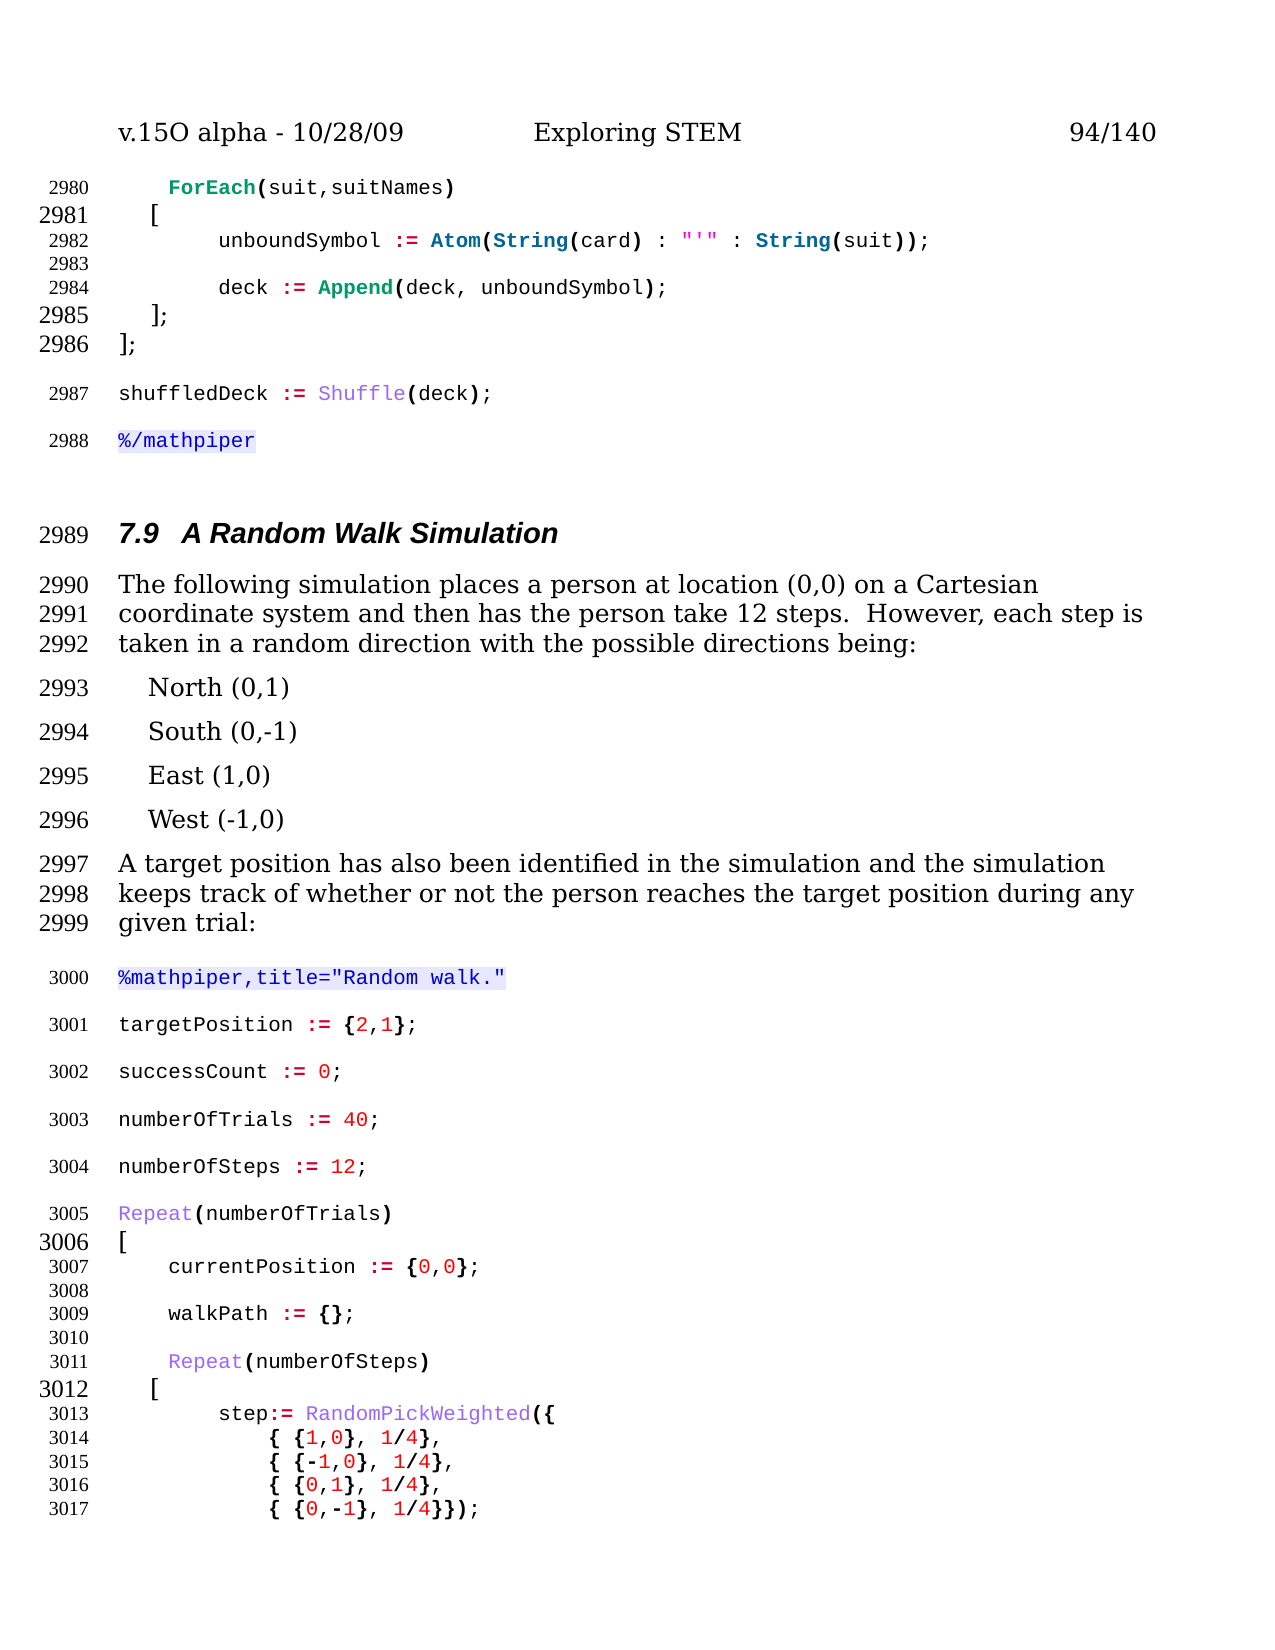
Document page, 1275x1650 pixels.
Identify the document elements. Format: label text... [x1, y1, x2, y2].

text The following simulation places a person at location (0,0) on a Cartesian coordinate system and then has the person take 12 steps. However, each step is taken in a random direction with the possible directions being: [118, 570, 1157, 658]
text A target position has also been identified in the simulation and the simulation keeps track of whether or not the person reaches the target position during any given trial: [118, 849, 1157, 937]
text deck := Append(deck, unboundSymbol); [118, 277, 1157, 301]
text step:= RandomPickWeighted({ [118, 1403, 1157, 1427]
text { {0,1}, 1/4}, [118, 1474, 1157, 1498]
text currentPosition := {0,0}; [118, 1256, 1157, 1280]
text West (-1,0) [148, 805, 1157, 834]
text shuffledDeck := Shuffle(deck); [118, 382, 1157, 406]
text { {0,-1}, 1/4}}); [118, 1498, 1157, 1522]
text ForEach(suit,suitNames) [118, 177, 1157, 200]
text South (0,-1) [148, 717, 1157, 746]
text %mathpiper,title="Random walk." [118, 967, 1157, 990]
text targetPosition := {2,1}; [118, 1014, 1157, 1038]
text numberOfTrials := 40; [118, 1109, 1157, 1132]
subtitle A Random Walk Simulation [118, 516, 1157, 549]
text walkPath := {}; [118, 1303, 1157, 1327]
text { {-1,0}, 1/4}, [118, 1451, 1157, 1474]
text { {1,0}, 1/4}, [118, 1427, 1157, 1451]
text %/mathpiper [118, 430, 1157, 453]
text ]; [118, 301, 1157, 330]
text unboundSymbol := Atom(String(card) : "'" : String(suit)); [118, 229, 1157, 253]
text [ [118, 200, 1157, 229]
text [ [118, 1374, 1157, 1403]
text [ [118, 1227, 1157, 1256]
text Repeat(numberOfTrials) [118, 1203, 1157, 1227]
text numberOfSteps := 12; [118, 1156, 1157, 1179]
text successCount := 0; [118, 1061, 1157, 1085]
text North (0,1) [148, 673, 1157, 702]
text ]; [118, 330, 1157, 359]
text East (1,0) [148, 761, 1157, 790]
text Repeat(numberOfSteps) [118, 1351, 1157, 1374]
